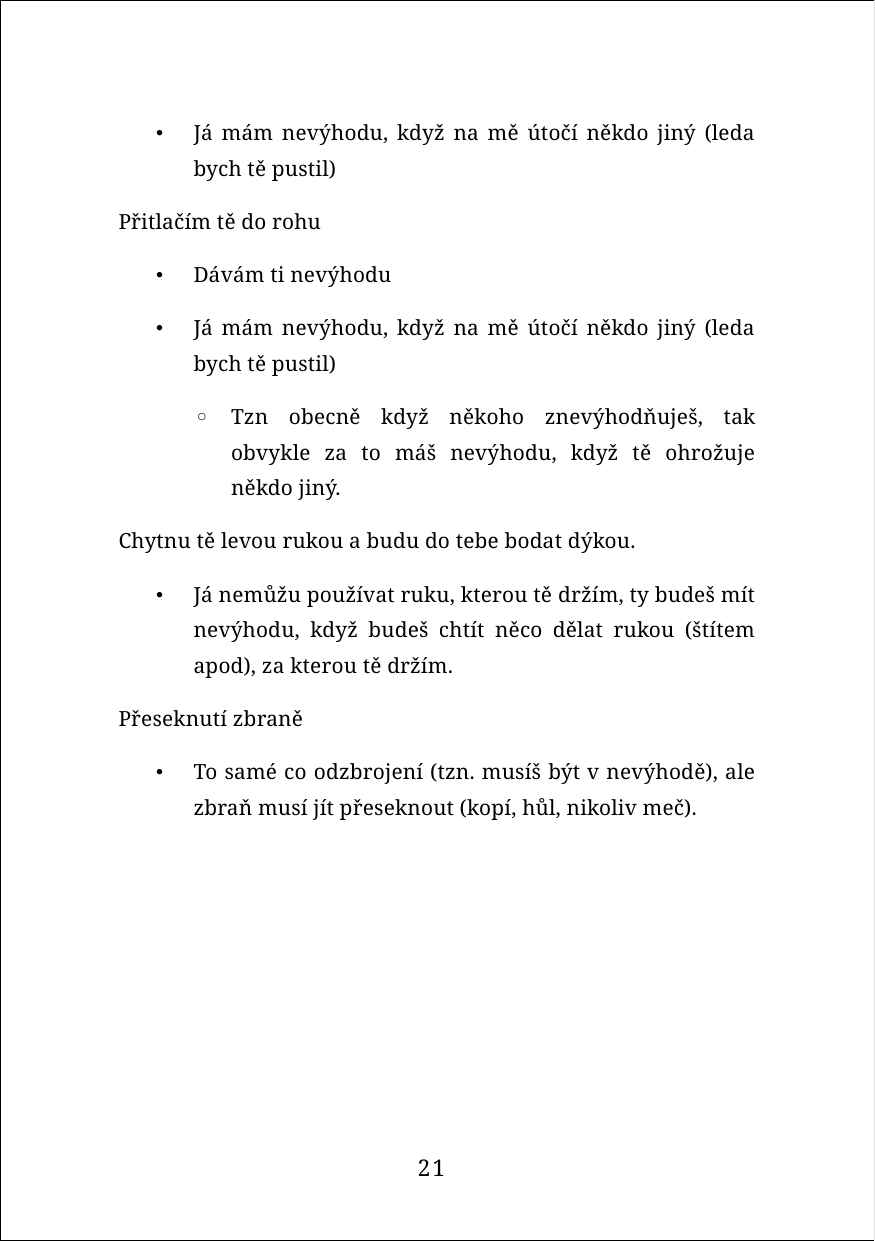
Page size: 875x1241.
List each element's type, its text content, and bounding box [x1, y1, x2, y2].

text Přitlačím tě do rohu [118, 207, 756, 235]
text Přeseknutí zbraně [118, 704, 756, 732]
list Dávám ti nevýhodu [156, 260, 756, 289]
list Tzn obecně když někoho znevýhodňuješ, tak obvykle za to máš nevýhodu, když tě ohrožuje někdo jiný. [193, 402, 756, 502]
list Já nemůžu používat ruku, kterou tě držím, ty budeš mít nevýhodu, když budeš chtít něco dělat rukou (štítem apod), za kterou tě držím. [156, 580, 756, 679]
list Já mám nevýhodu, když na mě útočí někdo jiný (leda bych tě pustil) [156, 313, 756, 377]
text Chytnu tě levou rukou a budu do tebe bodat dýkou. [118, 526, 756, 555]
list To samé co odzbrojení (tzn. musíš být v nevýhodě), ale zbraň musí jít přeseknout (kopí, hůl, nikoliv meč). [156, 757, 756, 821]
list Já mám nevýhodu, když na mě útočí někdo jiný (leda bych tě pustil) [156, 118, 756, 182]
